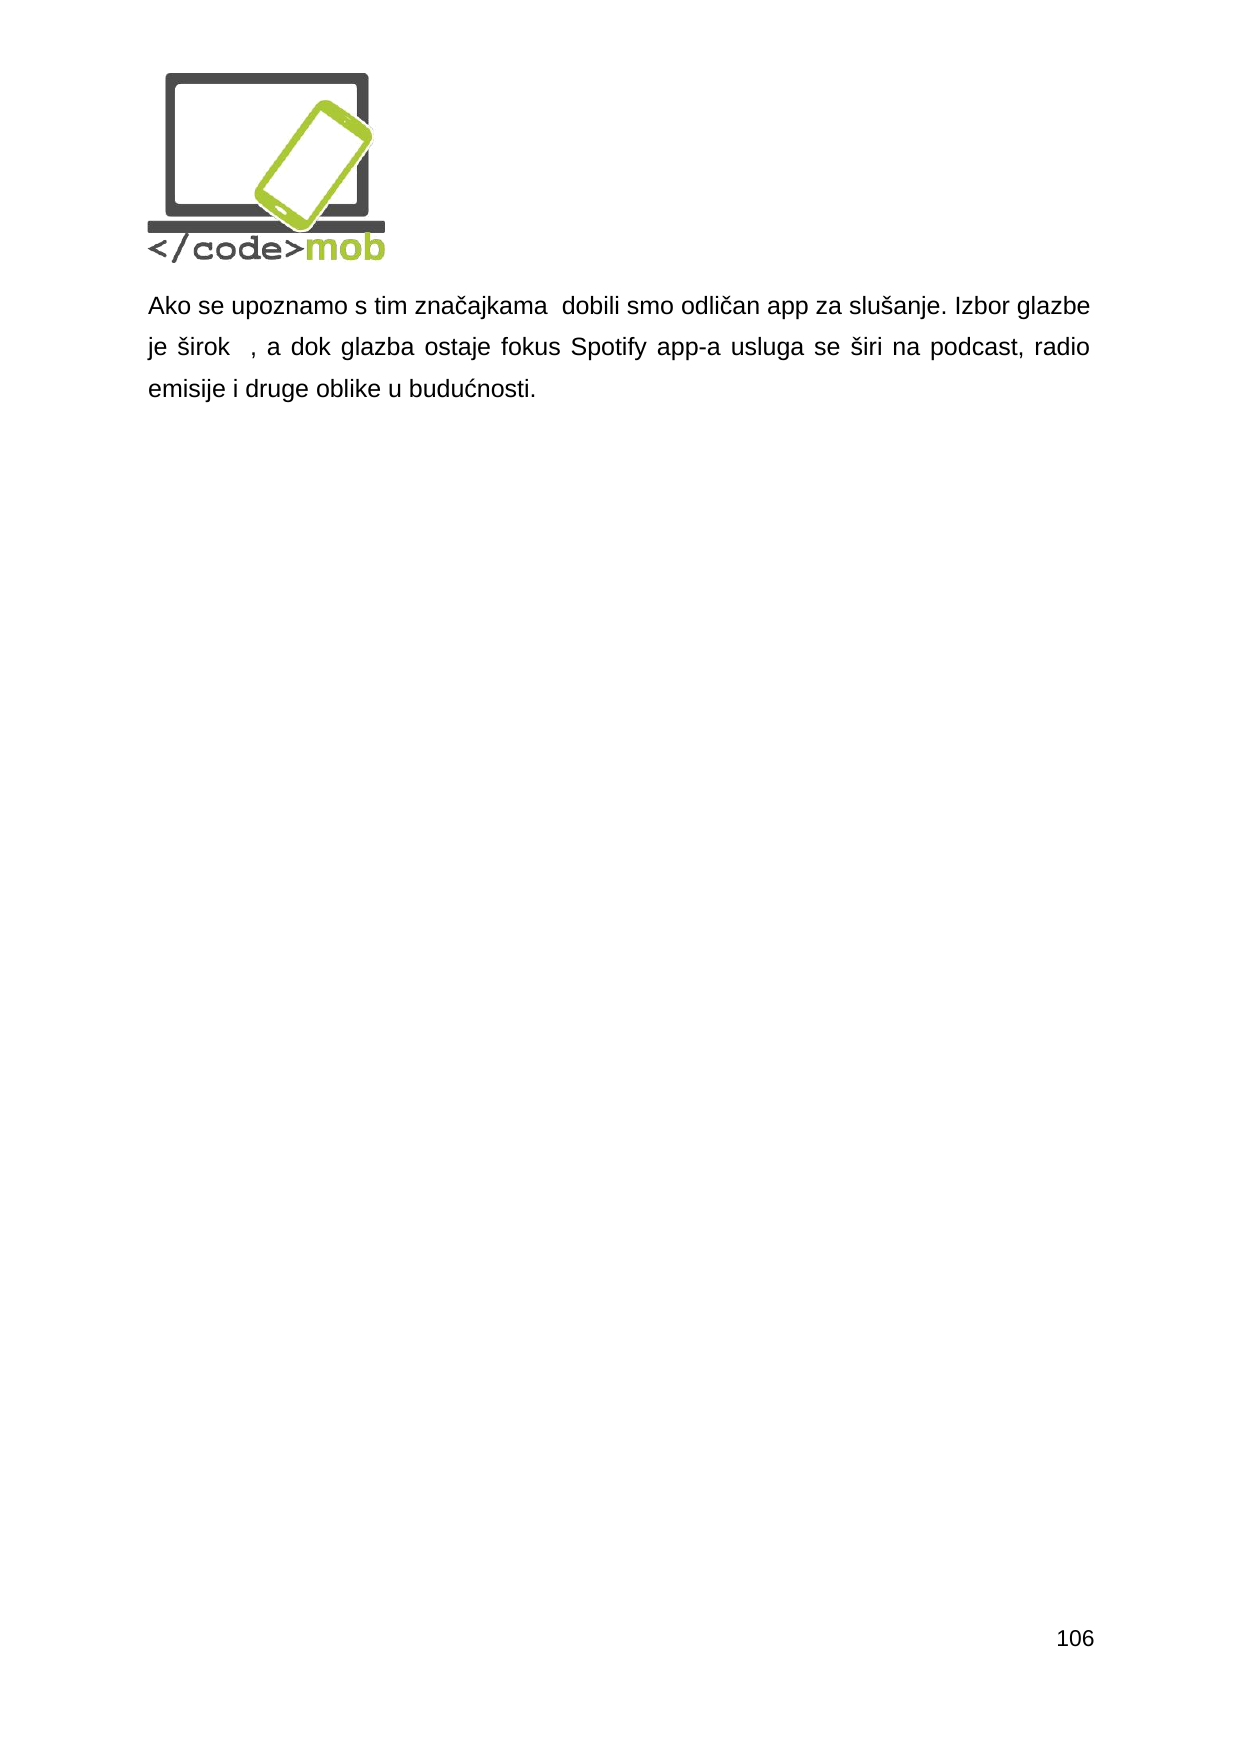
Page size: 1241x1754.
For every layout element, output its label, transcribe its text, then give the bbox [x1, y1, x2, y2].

text 106 [148, 1625, 1094, 1651]
picture [147, 73, 385, 263]
text Ako se upoznamo s tim značajkama dobili smo odličan app za slušanje. Izbor glazbe je širok , a dok glazba ostaje fokus Spotify app-a usluga se širi na podcast, radio emisije i druge oblike u budućnosti. [148, 291, 1092, 403]
